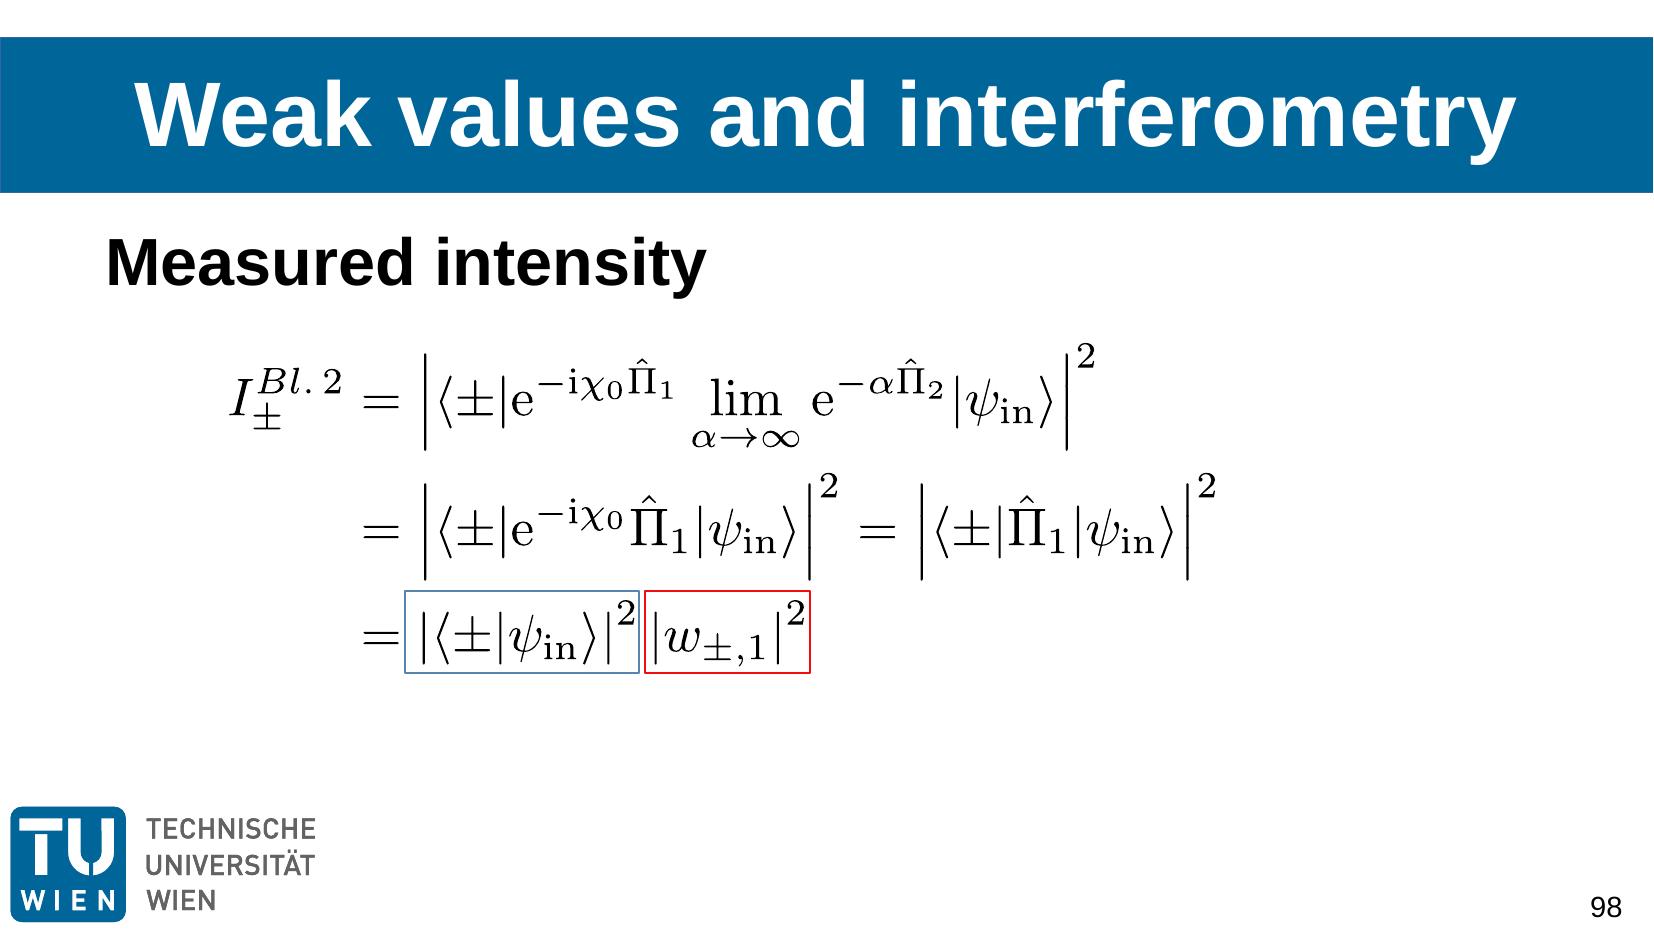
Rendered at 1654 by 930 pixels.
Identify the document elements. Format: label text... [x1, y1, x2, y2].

title Weak values and interferometry [0, 37, 1653, 193]
list Measured intensity [105, 225, 1593, 391]
picture [210, 337, 1230, 690]
